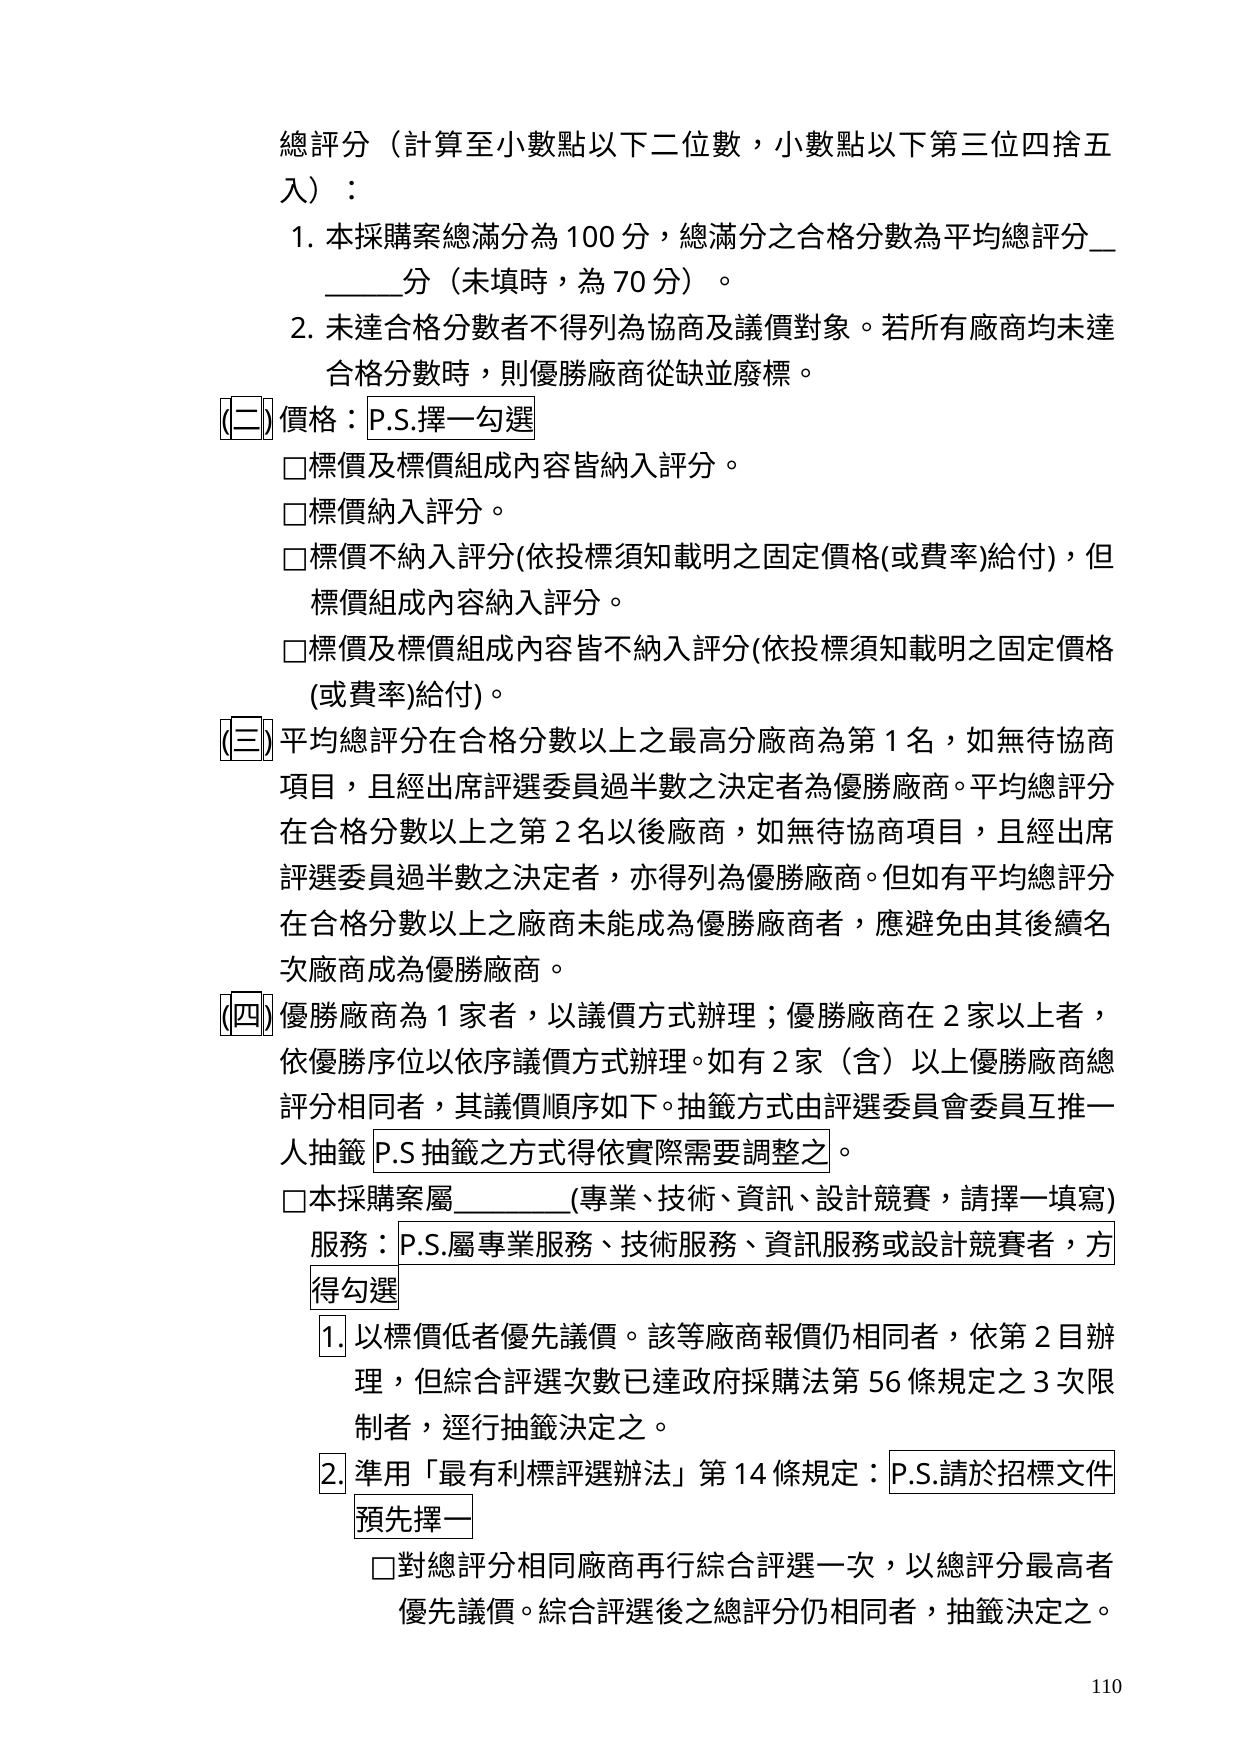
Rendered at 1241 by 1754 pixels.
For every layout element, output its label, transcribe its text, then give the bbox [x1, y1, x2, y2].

list 價格：P.S.擇一勾選 [220, 394, 1115, 439]
text □標價及標價組成內容皆不納入評分(依投標須知載明之固定價格(或費率)給付)。 [281, 623, 1115, 714]
text □標價納入評分。 [281, 485, 1115, 531]
list 總評分（計算至小數點以下二位數，小數點以下第三位四捨五入）： [220, 119, 1115, 210]
text □標價不納入評分(依投標須知載明之固定價格(或費率)給付)，但標價組成內容納入評分。 [281, 531, 1115, 623]
list 優勝廠商為1家者，以議價方式辦理；優勝廠商在2家以上者，依優勝序位以依序議價方式辦理。如有2家（含）以上優勝廠商總評分相同者，其議價順序如下。抽籤方式由評選委員會委員互推一人抽籤P.S抽籤之方式得依實際需要調整之。 [220, 989, 1115, 1173]
text □對總評分相同廠商再行綜合評選一次，以總評分最高者優先議價。綜合評選後之總評分仍相同者，抽籤決定之。 [369, 1539, 1115, 1631]
list 以標價低者優先議價。該等廠商報價仍相同者，依第2目辦理，但綜合評選次數已達政府採購法第56條規定之3次限制者，逕行抽籤決定之。 [319, 1310, 1115, 1448]
list 未達合格分數者不得列為協商及議價對象。若所有廠商均未達合格分數時，則優勝廠商從缺並廢標。 [290, 302, 1115, 394]
text □標價及標價組成內容皆納入評分。 [281, 439, 1115, 485]
list 準用「最有利標評選辦法」第14條規定：P.S.請於招標文件預先擇一 [319, 1448, 1115, 1539]
text □本採購案屬_________(專業、技術、資訊、設計競賽，請擇一填寫)服務：P.S.屬專業服務、技術服務、資訊服務或設計競賽者，方得勾選 [280, 1173, 1115, 1310]
list 平均總評分在合格分數以上之最高分廠商為第1名，如無待協商項目，且經出席評選委員過半數之決定者為優勝廠商。平均總評分在合格分數以上之第2名以後廠商，如無待協商項目，且經出席評選委員過半數之決定者，亦得列為優勝廠商。但如有平均總評分在合格分數以上之廠商未能成為優勝廠商者，應避免由其後續名次廠商成為優勝廠商。 [220, 714, 1115, 989]
list 本採購案總滿分為100分，總滿分之合格分數為平均總評分________分（未填時，為70分）。 [290, 210, 1115, 302]
